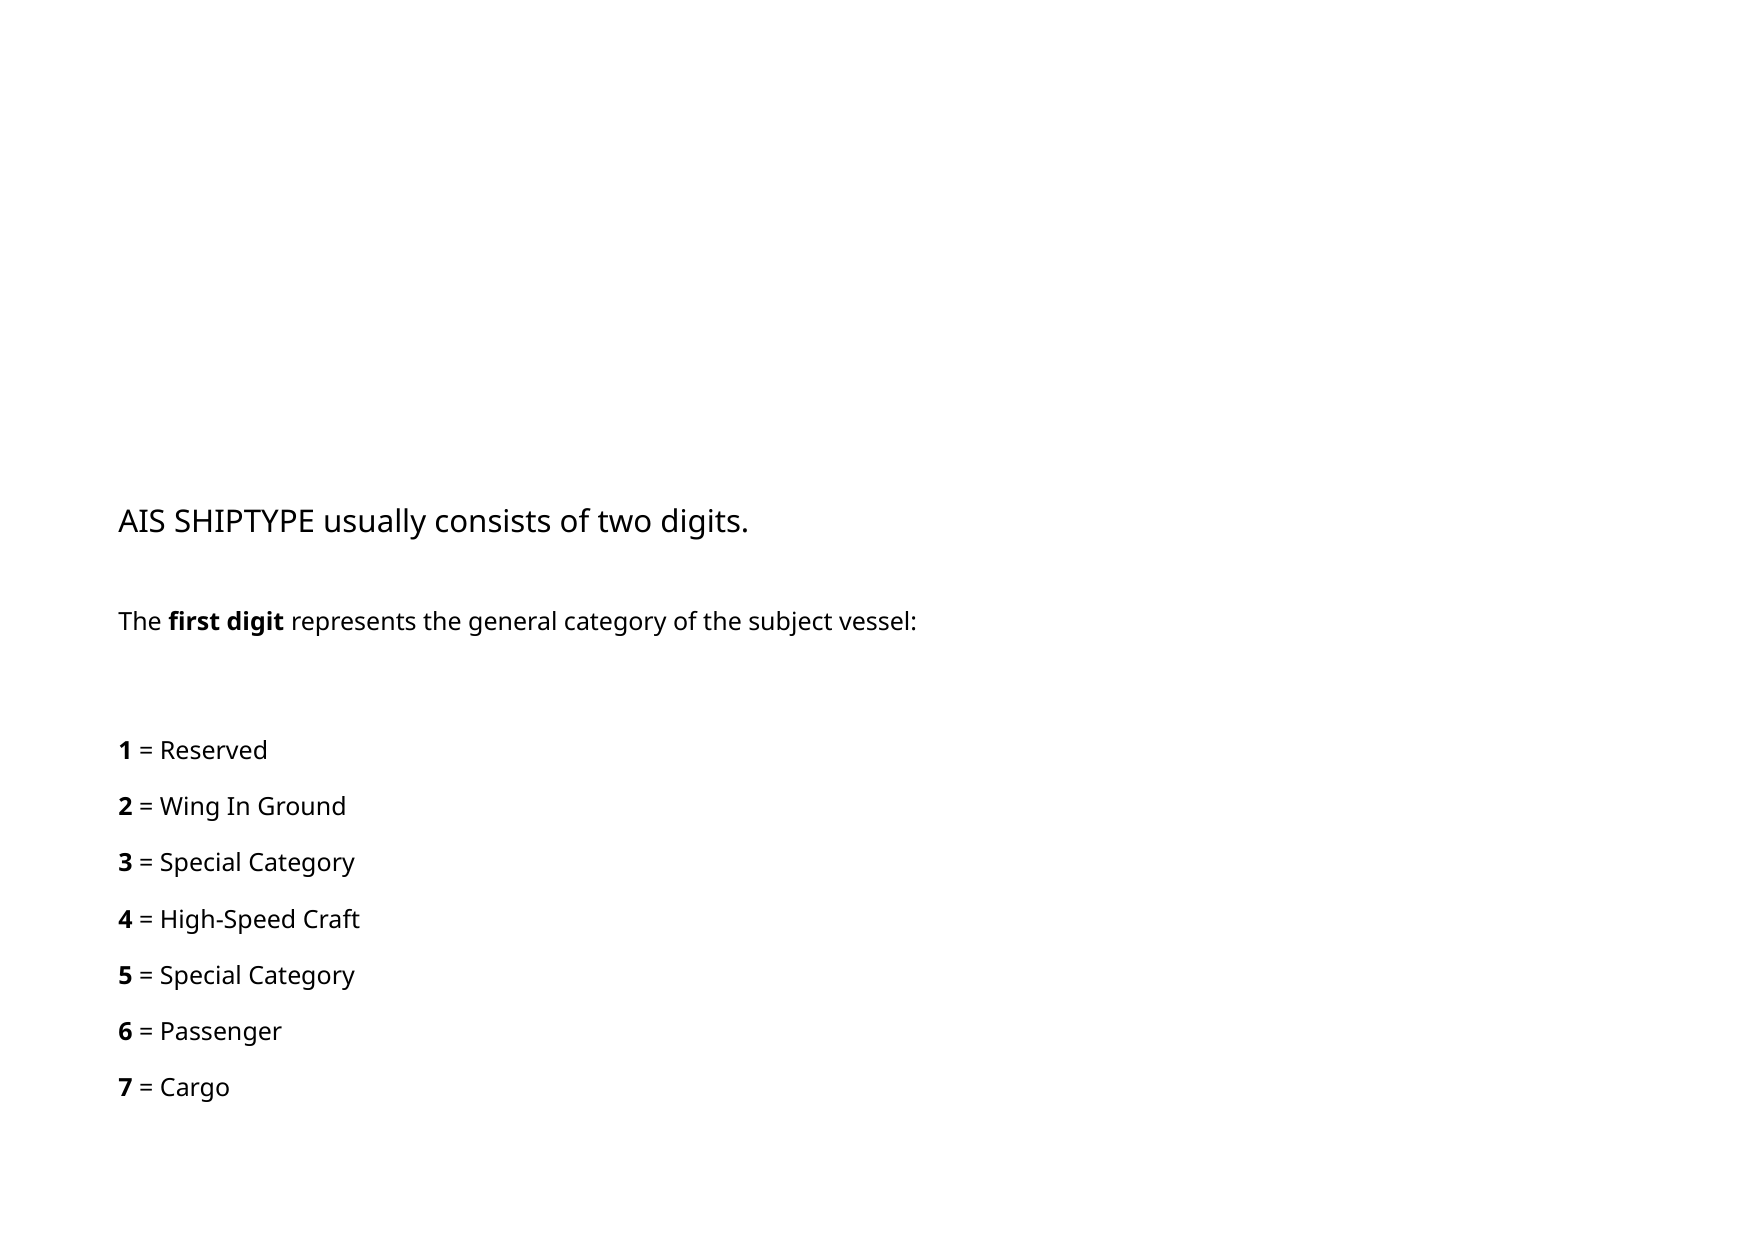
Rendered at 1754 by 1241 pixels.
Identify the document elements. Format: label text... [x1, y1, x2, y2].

text The first digit represents the general category of the subject vessel: [118, 581, 1636, 637]
text AIS SHIPTYPE usually consists of two digits. [118, 499, 1636, 542]
text 1 = Reserved 2 = Wing In Ground 3 = Special Category 4 = High-Speed Craft 5 = Special Category 6 = Passenger 7 = Cargo [118, 710, 1636, 1104]
